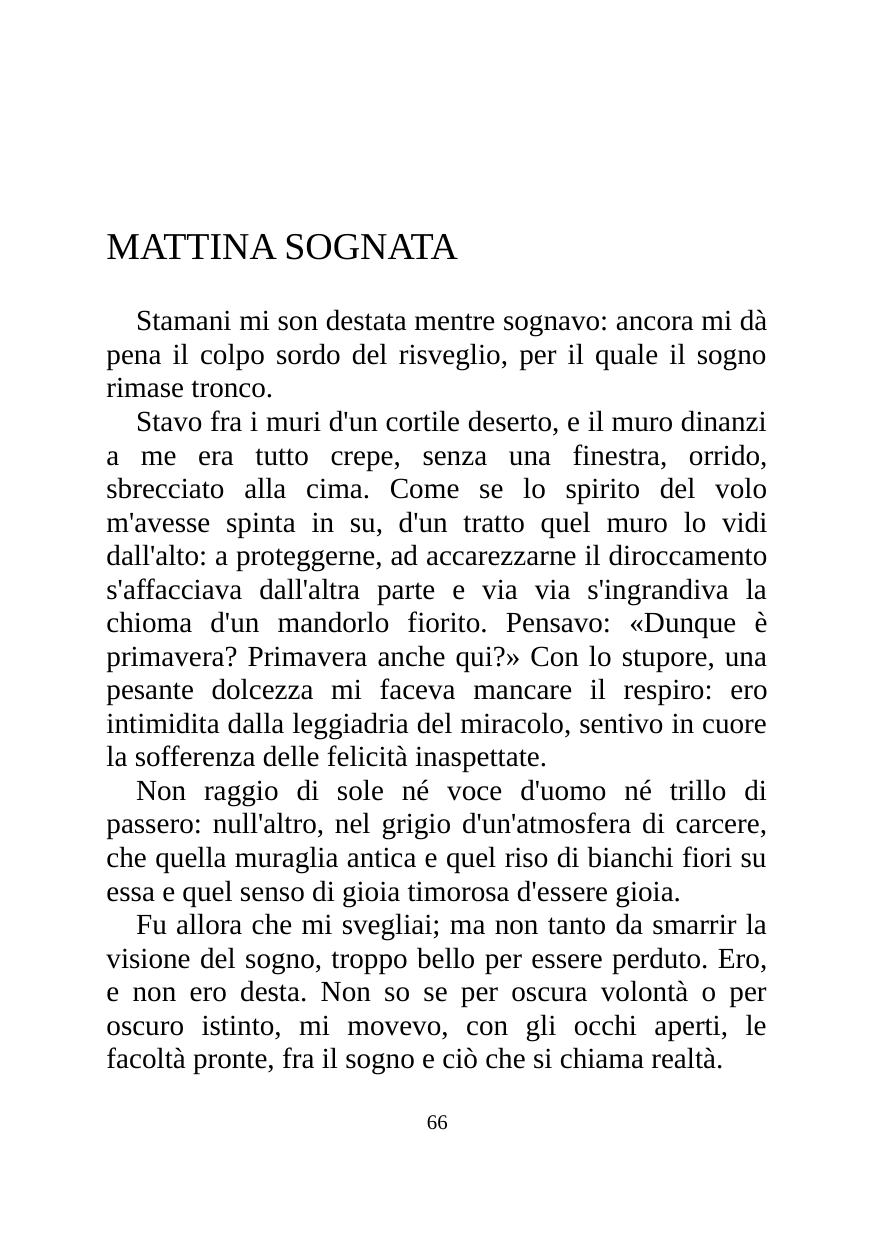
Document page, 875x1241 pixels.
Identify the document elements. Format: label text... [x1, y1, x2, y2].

text Stavo fra i muri d'un cortile deserto, e il muro dinanzi a me era tutto crepe, senza una finestra, orrido, sbrecciato alla cima. Come se lo spirito del volo m'avesse spinta in su, d'un tratto quel muro lo vidi dall'alto: a proteggerne, ad accarezzarne il diroccamento s'affacciava dall'altra parte e via via s'ingrandiva la chioma d'un mandorlo fiorito. Pensavo: «Dunque è primavera? Primavera anche qui?» Con lo stupore, una pesante dolcezza mi faceva mancare il respiro: ero intimidita dalla leggiadria del miracolo, sentivo in cuore la sofferenza delle felicità inaspettate. [106, 404, 768, 773]
text Stamani mi son destata mentre sognavo: ancora mi dà pena il colpo sordo del risveglio, per il quale il sogno rimase tronco. [106, 303, 768, 404]
text Non raggio di sole né voce d'uomo né trillo di passero: null'altro, nel grigio d'un'atmosfera di carcere, che quella muraglia antica e quel riso di bianchi fiori su essa e quel senso di gioia timorosa d'essere gioia. [106, 773, 768, 907]
subtitle MATTINA SOGNATA [106, 224, 768, 268]
text Fu allora che mi svegliai; ma non tanto da smarrir la visione del sogno, troppo bello per essere perduto. Ero, e non ero desta. Non so se per oscura volontà o per oscuro istinto, mi movevo, con gli occhi aperti, le facoltà pronte, fra il sogno e ciò che si chiama realtà. [106, 907, 768, 1075]
